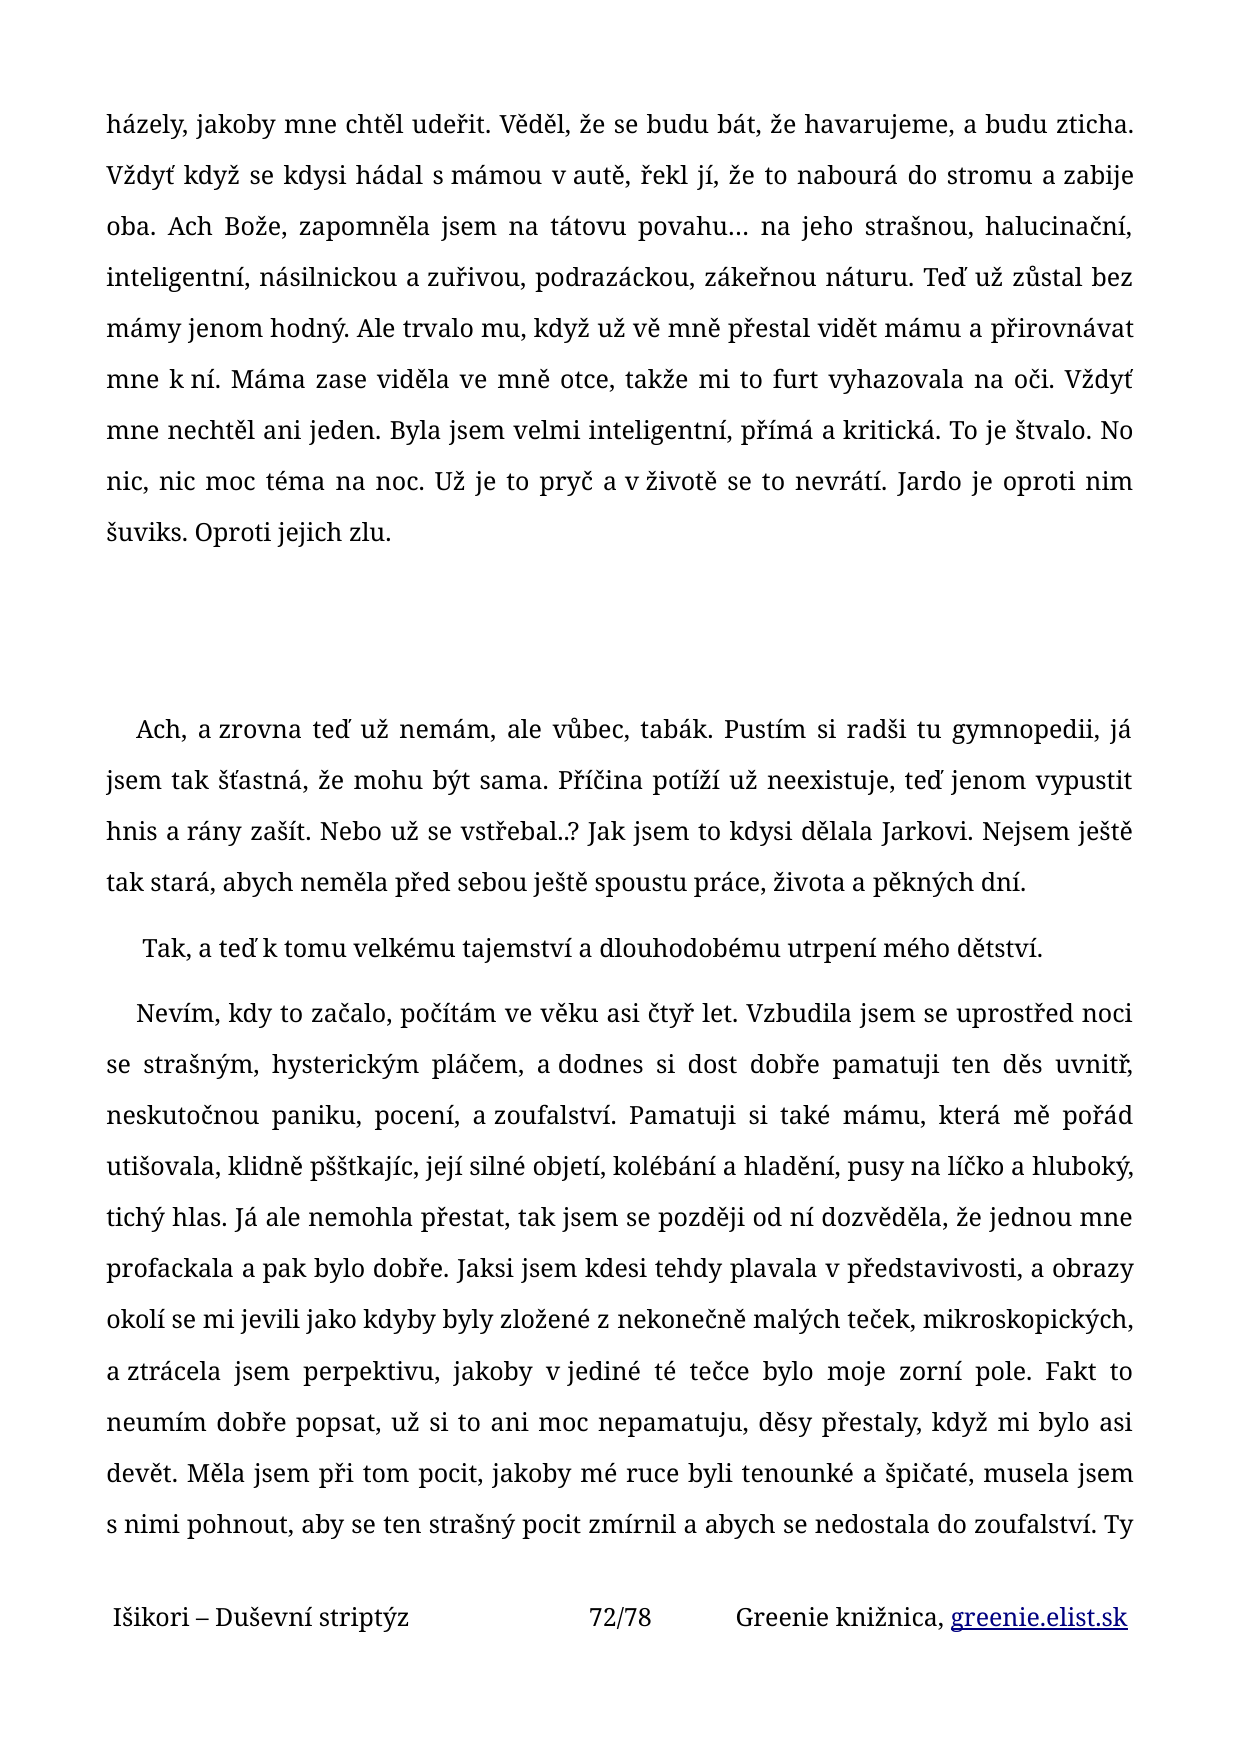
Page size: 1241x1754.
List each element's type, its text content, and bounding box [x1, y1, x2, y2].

text Ach, a zrovna teď už nemám, ale vůbec, tabák. Pustím si radši tu gymnopedii, já jsem tak šťastná, že mohu být sama. Příčina potíží už neexistuje, teď jenom vypustit hnis a rány zašít. Nebo už se vstřebal..? Jak jsem to kdysi dělala Jarkovi. Nejsem ještě tak stará, abych neměla před sebou ještě spoustu práce, života a pěkných dní. [106, 711, 1134, 899]
text Nevím, kdy to začalo, počítám ve věku asi čtyř let. Vzbudila jsem se uprostřed noci se strašným, hysterickým pláčem, a dodnes si dost dobře pamatuji ten děs uvnitř, neskutočnou paniku, pocení, a zoufalství. Pamatuji si také mámu, která mě pořád utišovala, klidně pšštkajíc, její silné objetí, kolébání a hladění, pusy na líčko a hluboký, tichý hlas. Já ale nemohla přestat, tak jsem se později od ní dozvěděla, že jednou mne profackala a pak bylo dobře. Jaksi jsem kdesi tehdy plavala v představivosti, a obrazy okolí se mi jevili jako kdyby byly zložené z nekonečně malých teček, mikroskopických, a ztrácela jsem perpektivu, jakoby v jediné té tečce bylo moje zorní pole. Fakt to neumím dobře popsat, už si to ani moc nepamatuju, děsy přestaly, když mi bylo asi devět. Měla jsem při tom pocit, jakoby mé ruce byli tenounké a špičaté, musela jsem s nimi pohnout, aby se ten strašný pocit zmírnil a abych se nedostala do zoufalství. Ty [106, 996, 1134, 1540]
text Tak, a teď k tomu velkému tajemství a dlouhodobému utrpení mého dětství. [106, 930, 1134, 964]
text házely, jakoby mne chtěl udeřit. Věděl, že se budu bát, že havarujeme, a budu zticha. Vždyť když se kdysi hádal s mámou v autě, řekl jí, že to nabourá do stromu a zabije oba. Ach Bože, zapomněla jsem na tátovu povahu… na jeho strašnou, halucinační, inteligentní, násilnickou a zuřivou, podrazáckou, zákeřnou náturu. Teď už zůstal bez mámy jenom hodný. Ale trvalo mu, když už vě mně přestal vidět mámu a přirovnávat mne k ní. Máma zase viděla ve mně otce, takže mi to furt vyhazovala na oči. Vždyť mne nechtěl ani jeden. Byla jsem velmi inteligentní, přímá a kritická. To je štvalo. No nic, nic moc téma na noc. Už je to pryč a v životě se to nevrátí. Jardo je oproti nim šuviks. Oproti jejich zlu. [106, 106, 1134, 549]
